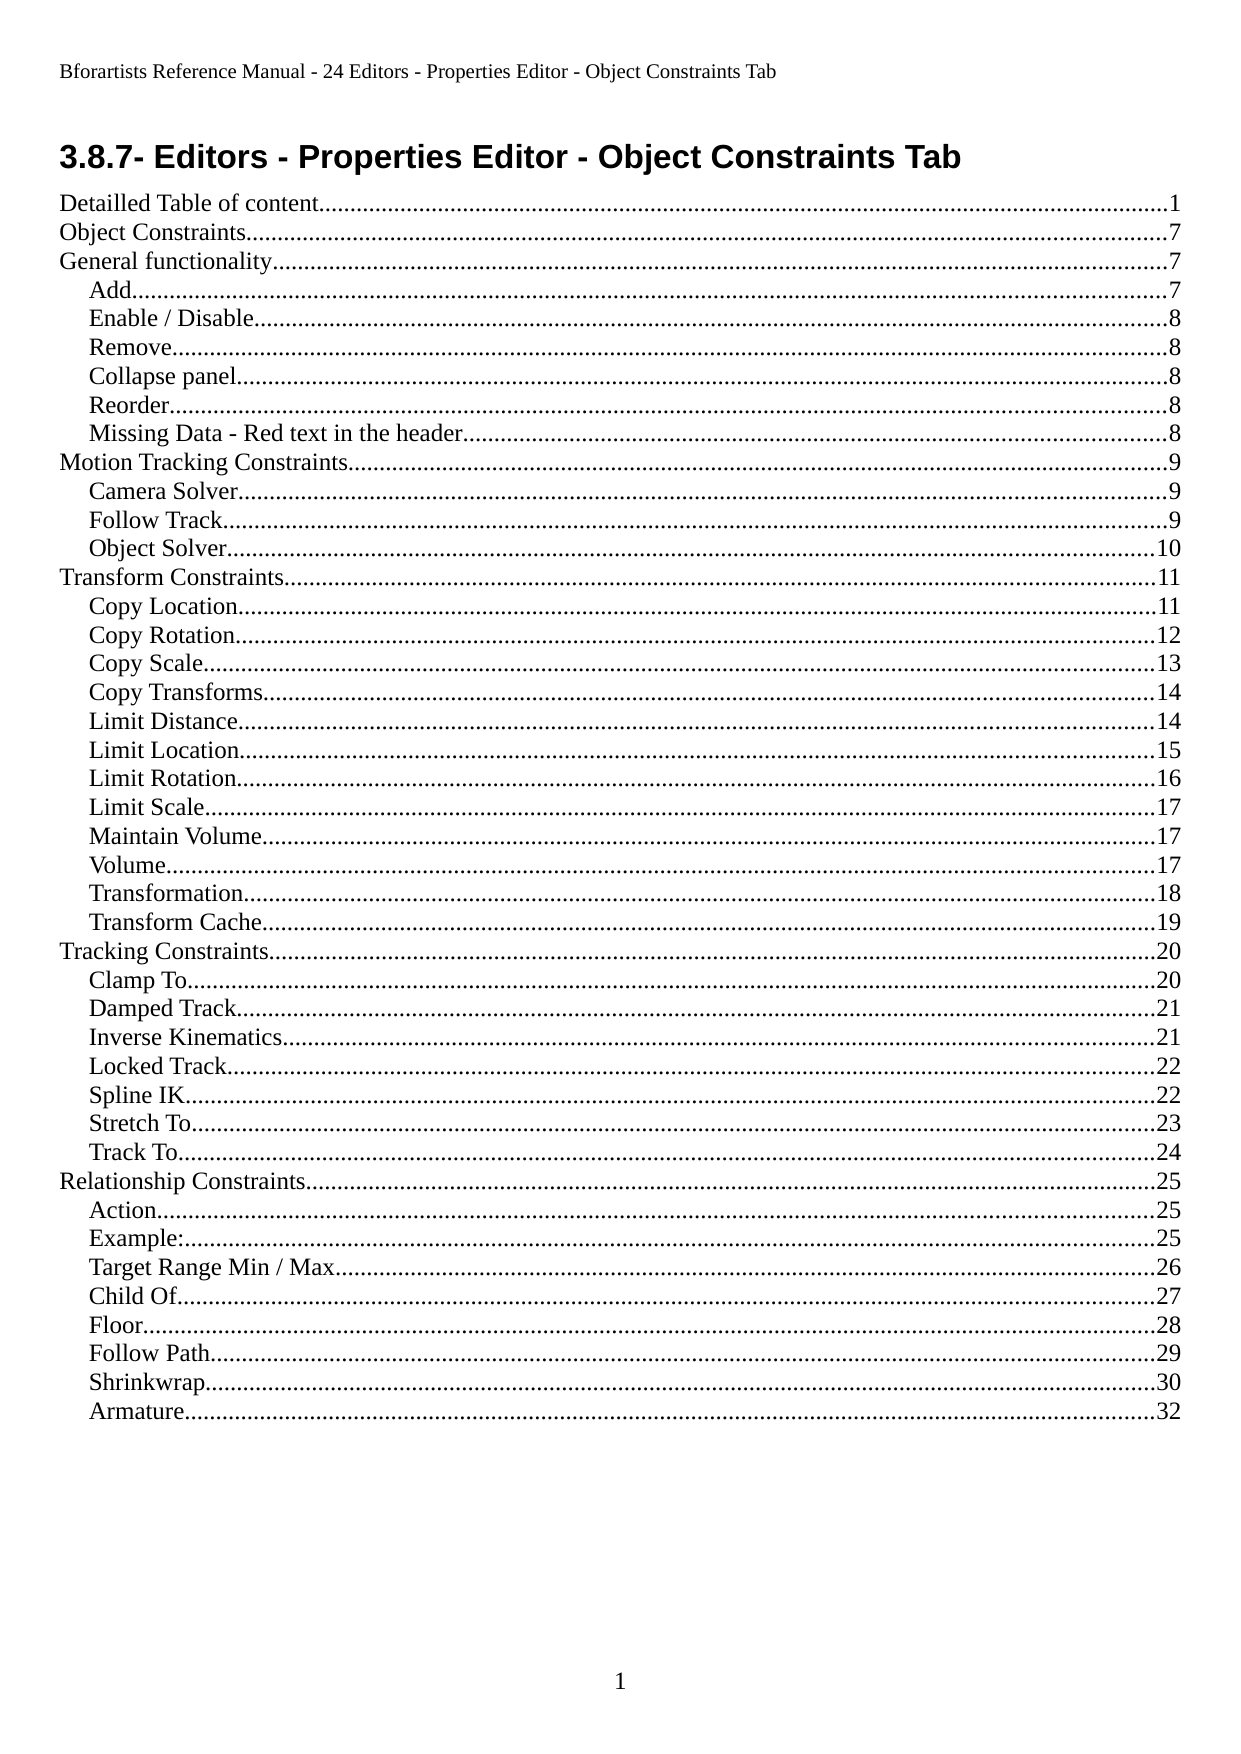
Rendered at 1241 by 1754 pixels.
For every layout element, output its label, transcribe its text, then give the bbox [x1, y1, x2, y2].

text Transform Cache 19 [88, 907, 1181, 936]
text Damped Track 21 [88, 993, 1181, 1022]
text Follow Path 29 [88, 1338, 1181, 1367]
text Missing Data - Red text in the header 8 [88, 418, 1181, 447]
text Floor 28 [88, 1310, 1181, 1338]
text General functionality 7 [59, 246, 1181, 275]
text Copy Rotation 12 [88, 620, 1181, 648]
text Inverse Kinematics 21 [88, 1022, 1181, 1051]
text Enable / Disable 8 [88, 303, 1181, 332]
text Copy Location 11 [88, 591, 1181, 620]
text Motion Tracking Constraints 9 [59, 447, 1181, 476]
text Transformation 18 [88, 878, 1181, 907]
text Collapse panel 8 [88, 361, 1181, 390]
text Spline IK 22 [88, 1080, 1181, 1108]
text Shrinkwrap 30 [88, 1367, 1181, 1396]
text Example: 25 [88, 1223, 1181, 1252]
text Clamp To 20 [88, 965, 1181, 993]
text Tracking Constraints 20 [59, 936, 1181, 965]
text Copy Transforms 14 [88, 677, 1181, 706]
text Volume 17 [88, 850, 1181, 878]
text Stretch To 23 [88, 1108, 1181, 1137]
text Object Solver 10 [88, 533, 1181, 562]
text Add 7 [88, 275, 1181, 303]
text Copy Scale 13 [88, 648, 1181, 677]
text Track To 24 [88, 1137, 1181, 1166]
text Child Of 27 [88, 1281, 1181, 1310]
text Remove 8 [88, 332, 1181, 361]
text Action 25 [88, 1195, 1181, 1223]
text Relationship Constraints 25 [59, 1166, 1181, 1195]
text Limit Location 15 [88, 735, 1181, 763]
text Detailled Table of content 1 [59, 188, 1181, 217]
text Camera Solver 9 [88, 476, 1181, 505]
text Locked Track 22 [88, 1051, 1181, 1080]
text Target Range Min / Max 26 [88, 1252, 1181, 1281]
text Limit Distance 14 [88, 706, 1181, 735]
text Reorder 8 [88, 390, 1181, 418]
text Maintain Volume 17 [88, 821, 1181, 850]
text Limit Rotation 16 [88, 763, 1181, 792]
text Limit Scale 17 [88, 792, 1181, 821]
text Armature 32 [88, 1396, 1181, 1425]
text Transform Constraints 11 [59, 562, 1181, 591]
text Object Constraints 7 [59, 217, 1181, 246]
subtitle 3.8.7- Editors - Properties Editor - Object Constraints Tab [59, 138, 1181, 176]
text Follow Track 9 [88, 505, 1181, 533]
